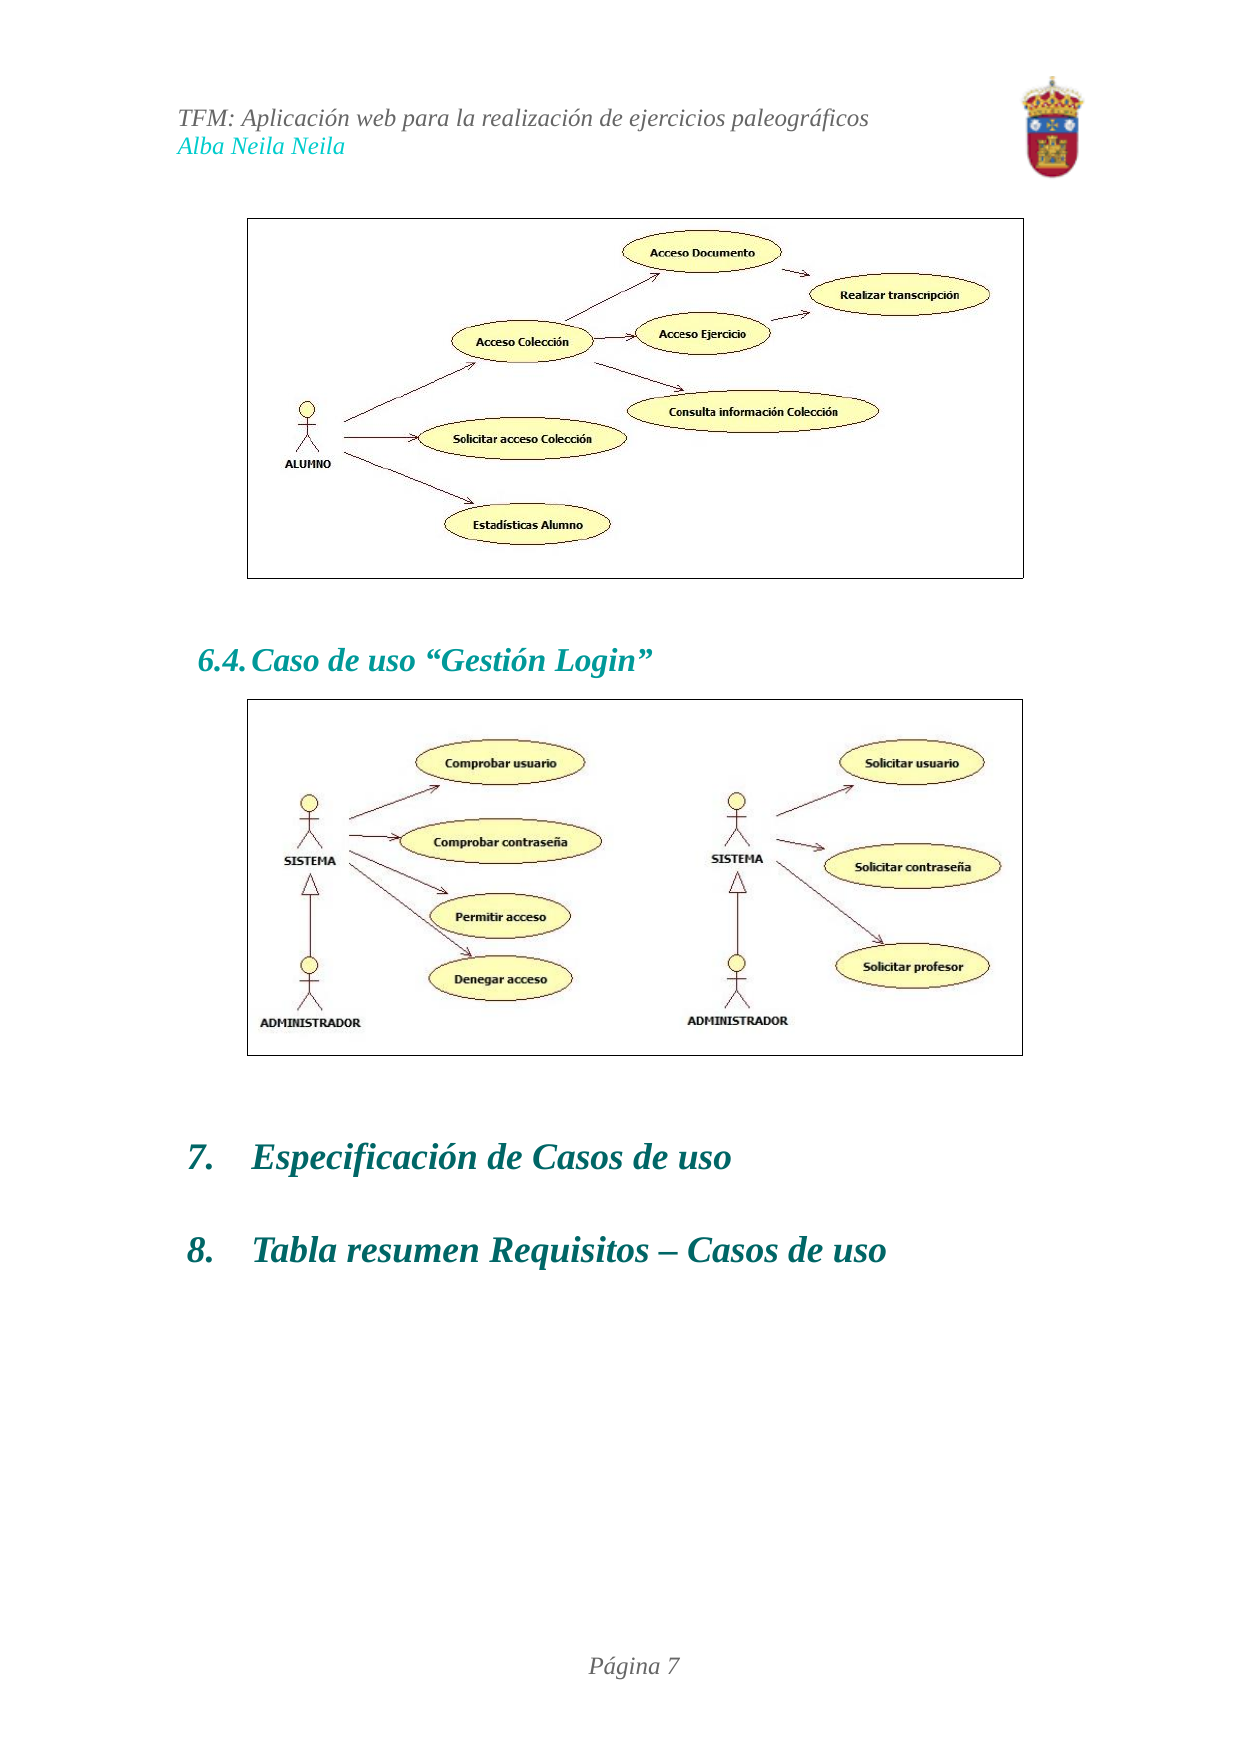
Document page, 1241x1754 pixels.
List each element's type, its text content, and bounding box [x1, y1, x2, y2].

subtitle Especificación de Casos de uso [177, 1134, 1092, 1178]
picture [1015, 76, 1093, 186]
picture [250, 221, 1020, 575]
subtitle Caso de uso “Gestión Login” [189, 640, 1092, 678]
subtitle Tabla resumen Requisitos – Casos de uso [177, 1228, 1092, 1271]
picture [250, 702, 1020, 1053]
